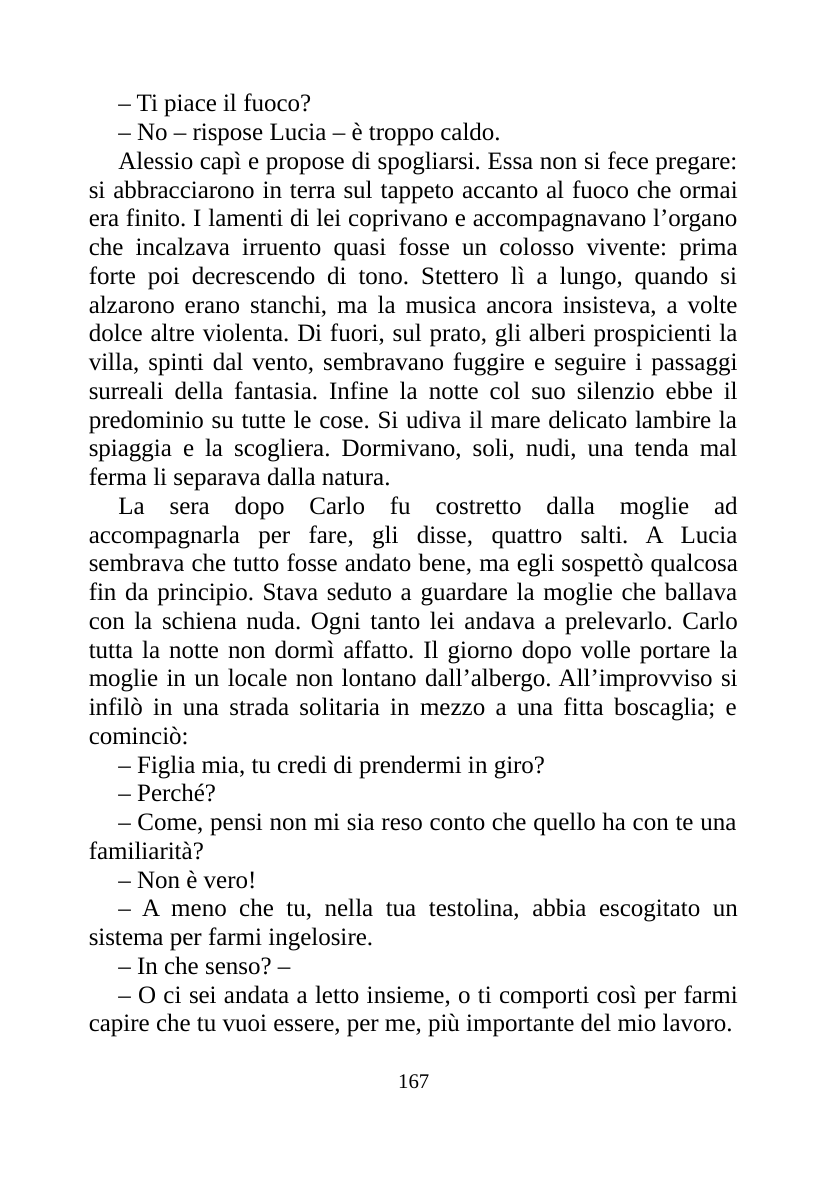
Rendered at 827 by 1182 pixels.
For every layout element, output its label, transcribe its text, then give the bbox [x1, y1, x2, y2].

text – A meno che tu, nella tua testolina, abbia escogitato un sistema per farmi ingelosire. [88, 893, 738, 951]
text – In che senso? – [88, 951, 738, 980]
text – Figlia mia, tu credi di prendermi in giro? [88, 750, 738, 778]
text Alessio capì e propose di spogliarsi. Essa non si fece pregare: si abbracciarono in terra sul tappeto accanto al fuoco che ormai era finito. I lamenti di lei coprivano e accompagnavano l’organo che incalzava irruento quasi fosse un colosso vivente: prima forte poi decrescendo di tono. Stettero lì a lungo, quando si alzarono erano stanchi, ma la musica ancora insisteva, a volte dolce altre violenta. Di fuori, sul prato, gli alberi prospicienti la villa, spinti dal vento, sembravano fuggire e seguire i passaggi surreali della fantasia. Infine la notte col suo silenzio ebbe il predominio su tutte le cose. Si udiva il mare delicato lambire la spiaggia e la scogliera. Dormivano, soli, nudi, una tenda mal ferma li separava dalla natura. [88, 146, 738, 491]
text – Non è vero! [88, 865, 738, 893]
text – Come, pensi non mi sia reso conto che quello ha con te una familiarità? [88, 807, 738, 865]
text – Ti piace il fuoco? [88, 88, 738, 117]
text La sera dopo Carlo fu costretto dalla moglie ad accompagnarla per fare, gli disse, quattro salti. A Lucia sembrava che tutto fosse andato bene, ma egli sospettò qualcosa fin da principio. Stava seduto a guardare la moglie che ballava con la schiena nuda. Ogni tanto lei andava a prelevarlo. Carlo tutta la notte non dormì affatto. Il giorno dopo volle portare la moglie in un locale non lontano dall’albergo. All’improvviso si infilò in una strada solitaria in mezzo a una fitta boscaglia; e cominciò: [88, 491, 738, 750]
text – O ci sei andata a letto insieme, o ti comporti così per farmi capire che tu vuoi essere, per me, più importante del mio lavoro. [88, 980, 738, 1037]
text – No – rispose Lucia – è troppo caldo. [88, 117, 738, 146]
text – Perché? [88, 778, 738, 807]
